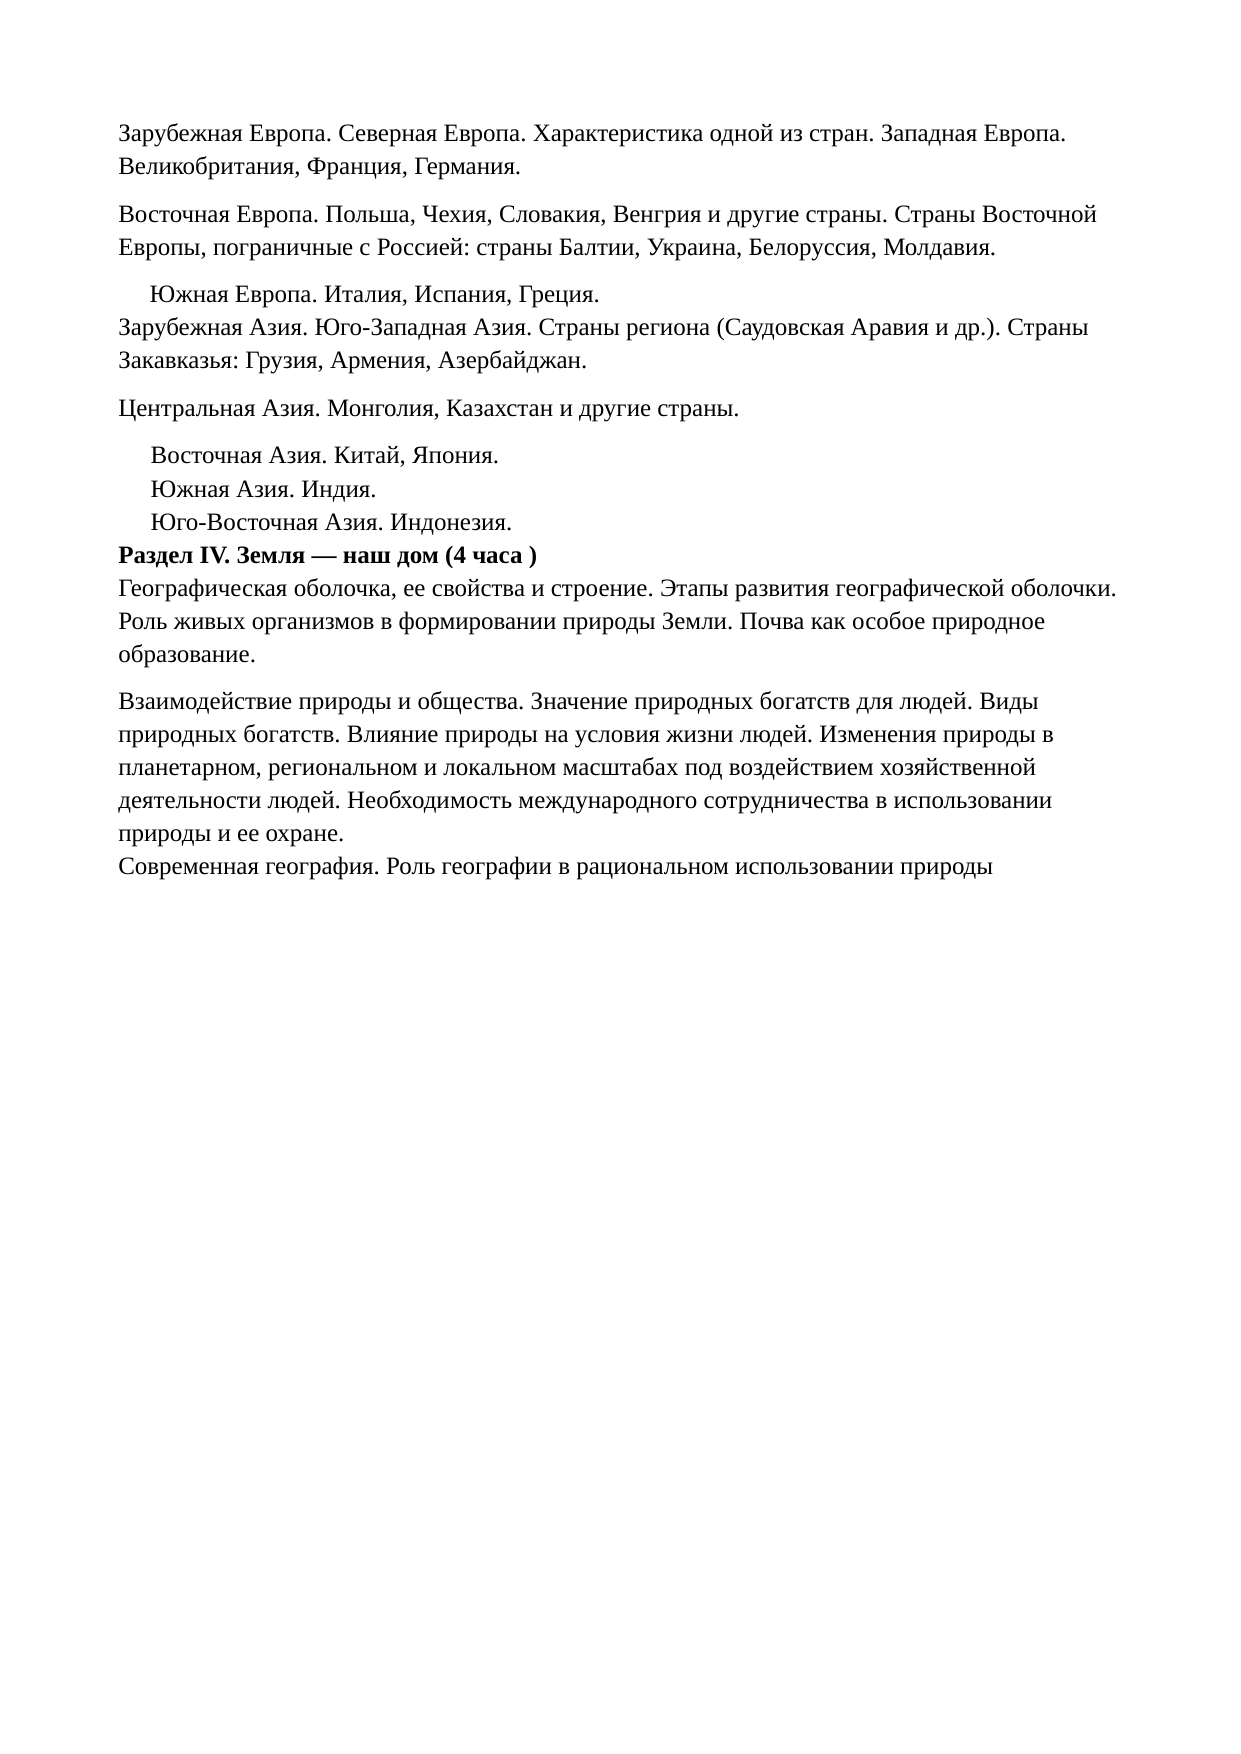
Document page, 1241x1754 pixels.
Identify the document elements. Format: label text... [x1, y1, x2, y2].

text Географическая оболочка, ее свойства и строение. Этапы развития географической оболочки. Роль живых организмов в формировании природы Земли. Почва как особое природное образование. [118, 573, 1122, 667]
text Зарубежная Азия. Юго-Западная Азия. Страны региона (Саудовская Аравия и др.). Страны Закавказья: Грузия, Армения, Азербайджан. [118, 312, 1122, 374]
text Раздел IV. Земля — наш дом (4 часа ) [118, 540, 1122, 568]
text Восточная Азия. Китай, Япония. [150, 441, 1122, 469]
text Юго-Восточная Азия. Индонезия. [150, 507, 1122, 535]
text Южная Азия. Индия. [150, 474, 1122, 502]
text Южная Европа. Италия, Испания, Греция. [149, 279, 1122, 308]
text Зарубежная Европа. Северная Европа. Характеристика одной из стран. Западная Европа. Великобритания, Франция, Германия. [118, 118, 1122, 180]
text Взаимодействие природы и общества. Значение природных богатств для людей. Виды природных богатств. Влияние природы на условия жизни людей. Изменения природы в планетарном, региональном и локальном масштабах под воздействием хозяйственной деятельности людей. Необходимость международного сотрудничества в использовании природы и ее охране. [118, 686, 1122, 847]
text Восточная Европа. Польша, Чехия, Словакия, Венгрия и другие страны. Страны Восточной Европы, пограничные с Россией: страны Балтии, Украина, Белоруссия, Молдавия. [118, 199, 1122, 261]
text Центральная Азия. Монголия, Казахстан и другие страны. [118, 393, 1122, 422]
text Современная география. Роль географии в рациональном использовании природы [118, 851, 1122, 880]
